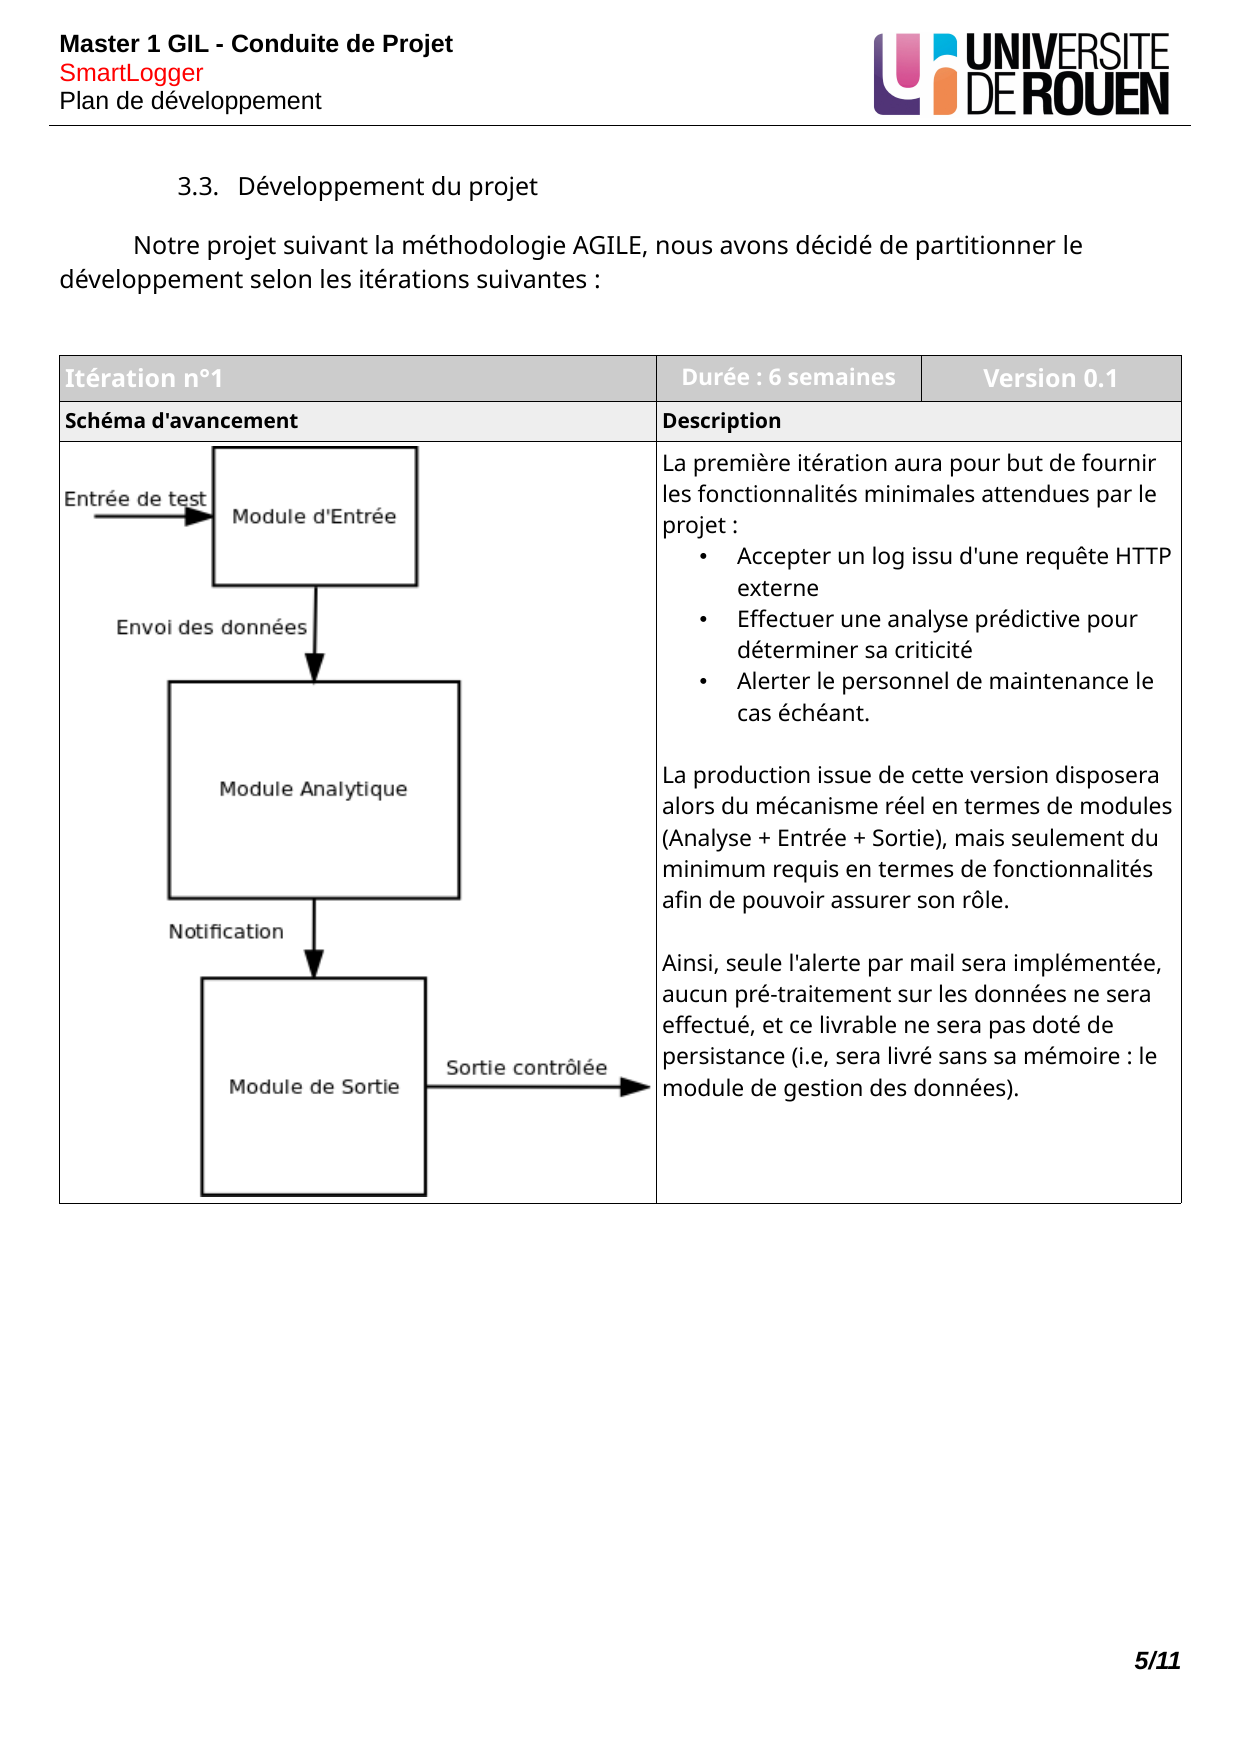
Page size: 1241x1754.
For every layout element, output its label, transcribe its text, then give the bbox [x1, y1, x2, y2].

picture [872, 32, 1170, 118]
table_header Itération n°1 [60, 356, 656, 401]
table_cell [60, 442, 656, 1202]
table_cell La première itération aura pour but de fournir les fonctionnalités minimales attendues par le projet : Accepter un log issu d'une requête HTTP externe Effectuer une analyse prédictive pour déterminer sa criticité Alerter le personnel de maintenance le cas échéant. La production issue de cette version disposera alors du mécanisme réel en termes de modules (Analyse + Entrée + Sortie), mais seulement du minimum requis en termes de fonctionnalités afin de pouvoir assurer son rôle. Ainsi, seule l'alerte par mail sera implémentée, aucun pré-traitement sur les données ne sera effectué, et ce livrable ne sera pas doté de persistance (i.e, sera livré sans sa mémoire : le module de gestion des données). [657, 442, 1181, 1202]
table_cell Description [657, 402, 1181, 441]
table_header Version 0.1 [922, 356, 1181, 401]
subtitle Développement du projet [177, 169, 1181, 203]
table_header Durée : 6 semaines [657, 356, 921, 401]
table_cell Schéma d'avancement [60, 402, 656, 441]
picture [64, 446, 651, 1197]
subtitle Notre projet suivant la méthodologie AGILE, nous avons décidé de partitionner le développement selon les itérations suivantes : [59, 228, 1181, 296]
